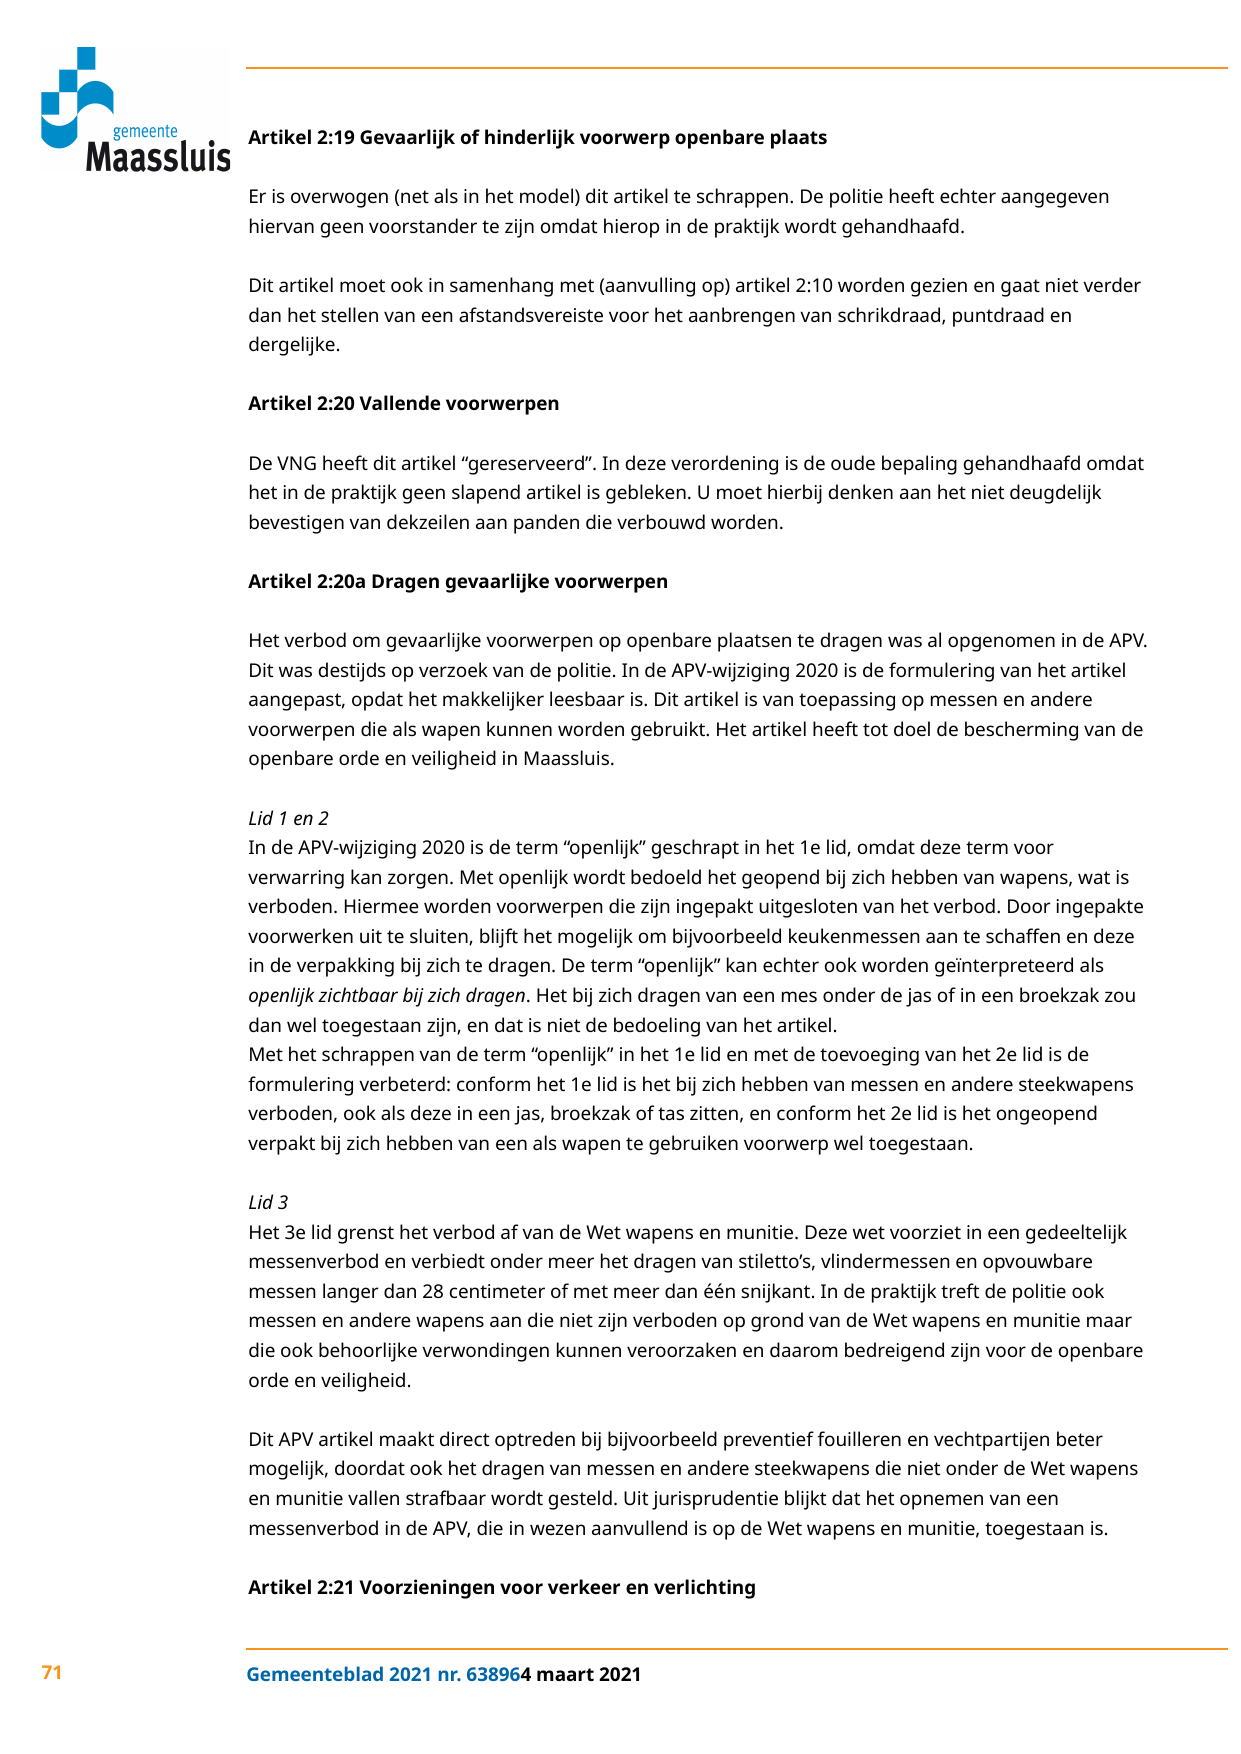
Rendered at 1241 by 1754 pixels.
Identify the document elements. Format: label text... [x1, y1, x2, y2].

text Artikel 2:19 Gevaarlijk of hinderlijk voorwerp openbare plaats [248, 124, 1152, 150]
text In de APV-wijziging 2020 is de term “openlijk” geschrapt in het 1e lid, omdat deze term voor verwarring kan zorgen. Met openlijk wordt bedoeld het geopend bij zich hebben van wapens, wat is verboden. Hiermee worden voorwerpen die zijn ingepakt uitgesloten van het verbod. Door ingepakte voorwerken uit te sluiten, blijft het mogelijk om bijvoorbeeld keukenmessen aan te schaffen en deze in de verpakking bij zich te dragen. De term “openlijk” kan echter ook worden geïnterpreteerd als openlijk zichtbaar bij zich dragen. Het bij zich dragen van een mes onder de jas of in een broekzak zou dan wel toegestaan zijn, en dat is niet de bedoeling van het artikel. [248, 834, 1152, 1038]
text Artikel 2:20 Vallende voorwerpen [248, 391, 1152, 416]
text Artikel 2:20a Dragen gevaarlijke voorwerpen [248, 568, 1152, 594]
text Het verbod om gevaarlijke voorwerpen op openbare plaatsen te dragen was al opgenomen in de APV. Dit was destijds op verzoek van de politie. In de APV-wijziging 2020 is de formulering van het artikel aangepast, opdat het makkelijker leesbaar is. Dit artikel is van toepassing op messen en andere voorwerpen die als wapen kunnen worden gebruikt. Het artikel heeft tot doel de bescherming van de openbare orde en veiligheid in Maassluis. [248, 627, 1152, 771]
picture [41, 47, 77, 92]
picture [41, 47, 231, 172]
text De VNG heeft dit artikel “gereserveerd”. In deze verordening is de oude bepaling gehandhaafd omdat het in de praktijk geen slapend artikel is gebleken. U moet hierbij denken aan het niet deugdelijk bevestigen van dekzeilen aan panden die verbouwd worden. [248, 450, 1152, 535]
text Lid 1 en 2 [248, 805, 1152, 831]
text Dit artikel moet ook in samenhang met (aanvulling op) artikel 2:10 worden gezien en gaat niet verder dan het stellen van een afstandsvereiste voor het aanbrengen van schrikdraad, puntdraad en dergelijke. [248, 272, 1152, 357]
text Dit APV artikel maakt direct optreden bij bijvoorbeeld preventief fouilleren en vechtpartijen beter mogelijk, doordat ook het dragen van messen en andere steekwapens die niet onder de Wet wapens en munitie vallen strafbaar wordt gesteld. Uit jurisprudentie blijkt dat het opnemen van een messenverbod in de APV, die in wezen aanvullend is op de Wet wapens en munitie, toegestaan is. [248, 1426, 1152, 1541]
text Artikel 2:21 Voorzieningen voor verkeer en verlichting [248, 1574, 1152, 1600]
text Lid 3 [248, 1189, 1152, 1215]
text Met het schrappen van de term “openlijk” in het 1e lid en met de toevoeging van het 2e lid is de formulering verbeterd: conform het 1e lid is het bij zich hebben van messen en andere steekwapens verboden, ook als deze in een jas, broekzak of tas zitten, en conform het 2e lid is het ongeopend verpakt bij zich hebben van een als wapen te gebruiken voorwerp wel toegestaan. [248, 1041, 1152, 1156]
text Er is overwogen (net als in het model) dit artikel te schrappen. De politie heeft echter aangegeven hiervan geen voorstander te zijn omdat hierop in de praktijk wordt gehandhaafd. [248, 183, 1152, 239]
text Het 3e lid grenst het verbod af van de Wet wapens en munitie. Deze wet voorziet in een gedeeltelijk messenverbod en verbiedt onder meer het dragen van stiletto’s, vlindermessen en opvouwbare messen langer dan 28 centimeter of met meer dan één snijkant. In de praktijk treft de politie ook messen en andere wapens aan die niet zijn verboden op grond van de Wet wapens en munitie maar die ook behoorlijke verwondingen kunnen veroorzaken en daarom bedreigend zijn voor de openbare orde en veiligheid. [248, 1219, 1152, 1393]
